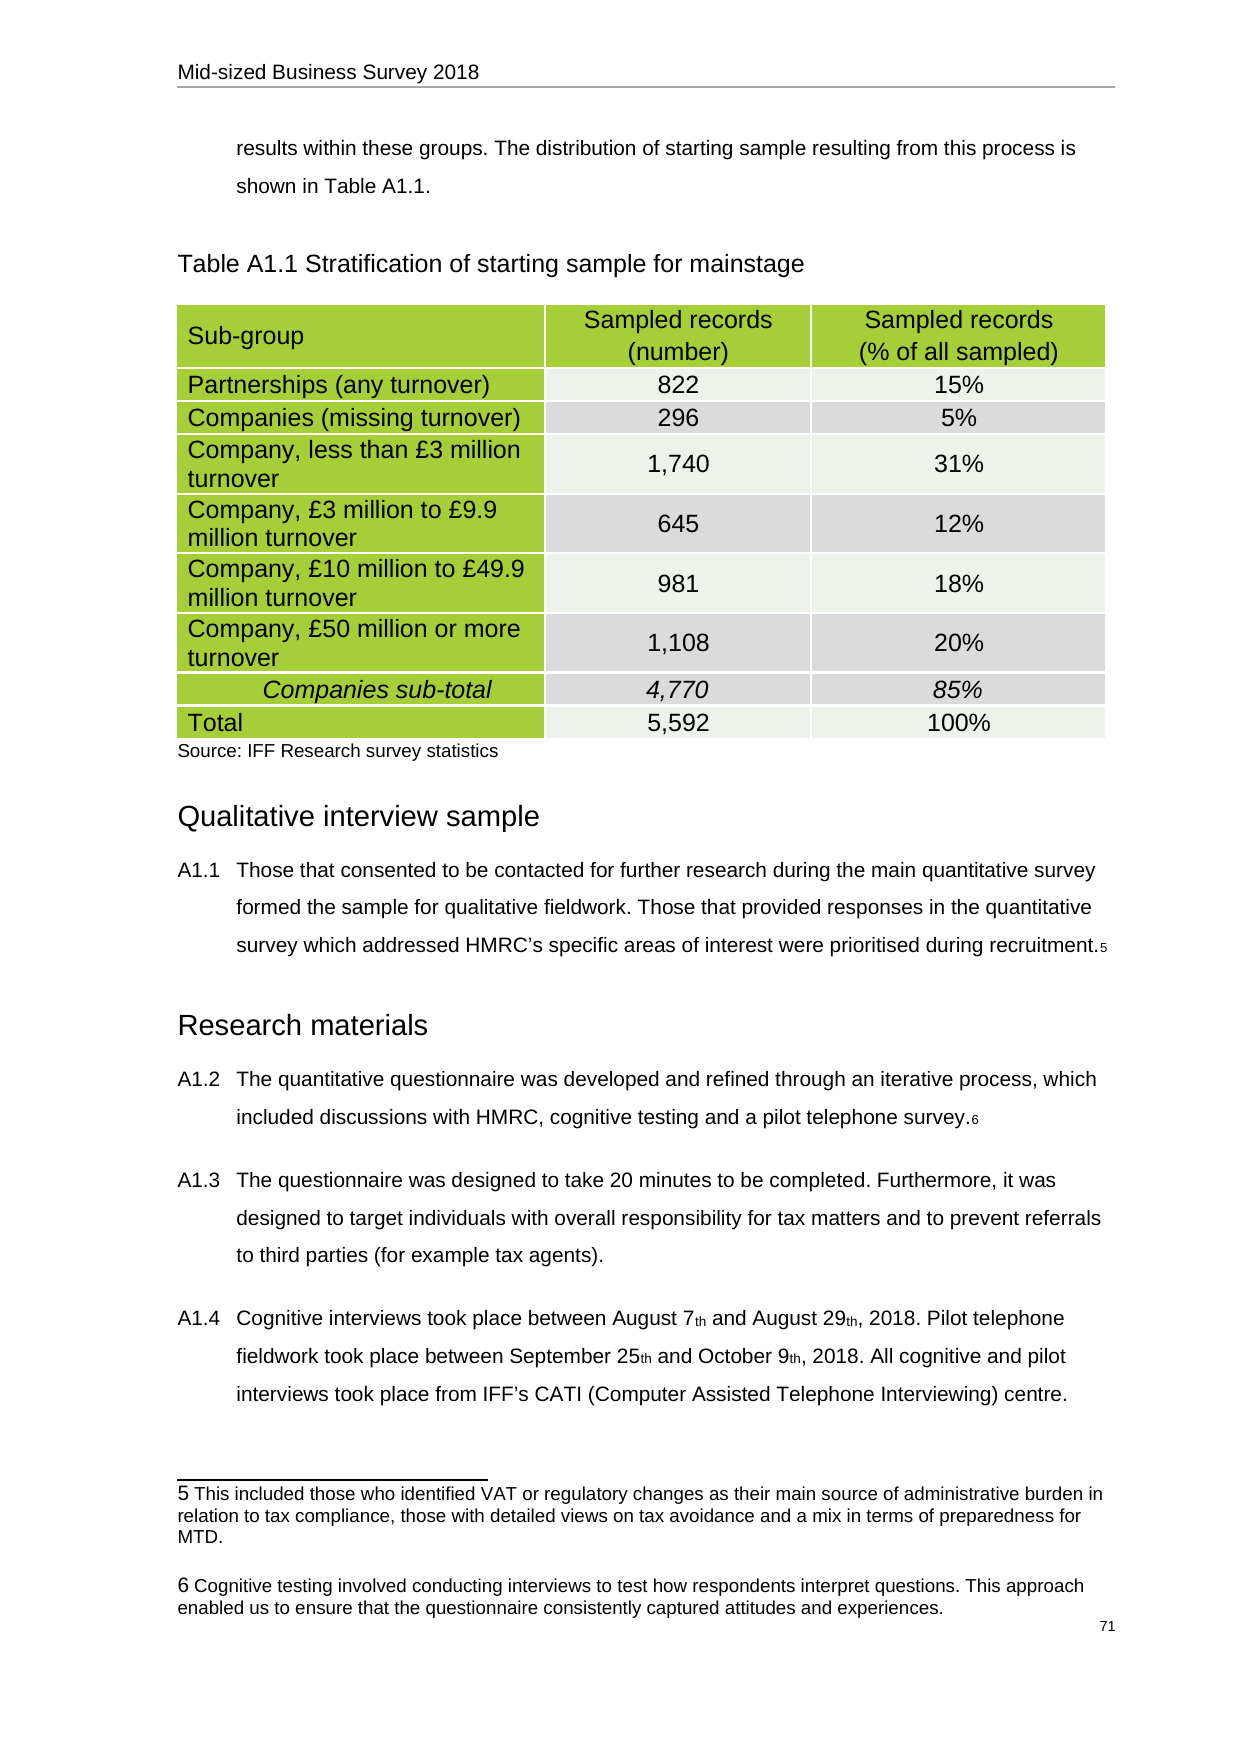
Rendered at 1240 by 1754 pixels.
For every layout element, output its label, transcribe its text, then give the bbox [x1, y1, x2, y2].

table_cell 822 [546, 369, 810, 400]
table_header Sub-group [177, 305, 544, 367]
table_cell Partnerships (any turnover) [177, 369, 544, 400]
subtitle Research materials [177, 1008, 1115, 1042]
table_header Sampled records [812, 305, 1105, 334]
table_cell 20% [812, 614, 1105, 671]
list Cognitive interviews took place between August 7th and August 29th, 2018. Pilot telephone fieldwork took place between September 25th and October 9th, 2018. All cognitive and pilot interviews took place from IFF’s CATI (Computer Assisted Telephone Interviewing) centre. [177, 1306, 1115, 1413]
table_cell 31% [812, 435, 1105, 493]
list This included those who identified VAT or regulatory changes as their main source of administrative burden in relation to tax compliance, those with detailed views on tax avoidance and a mix in terms of preparedness for MTD. [177, 1481, 1115, 1548]
table_cell 15% [812, 369, 1105, 400]
table_cell 4,770 [546, 674, 810, 704]
table_cell 100% [812, 707, 1105, 738]
list results within these groups. The distribution of starting sample resulting from this process is shown in Table A1.1. [177, 136, 1115, 205]
list Those that consented to be contacted for further research during the main quantitative survey formed the sample for qualitative fieldwork. Those that provided responses in the quantitative survey which addressed HMRC’s specific areas of interest were prioritised during recruitment. [177, 857, 1115, 964]
table_cell 12% [812, 495, 1105, 552]
table_cell 981 [546, 554, 810, 612]
table_cell (% of all sampled) [812, 334, 1105, 367]
subtitle Table A1.1 Stratification of starting sample for mainstage [177, 249, 1115, 278]
table_cell 5,592 [546, 707, 810, 738]
table_cell Total [177, 707, 544, 738]
table_cell (number) [546, 334, 810, 367]
list The quantitative questionnaire was developed and refined through an iterative process, which included discussions with HMRC, cognitive testing and a pilot telephone survey. [177, 1067, 1115, 1136]
table_cell 85% [812, 674, 1105, 704]
table_cell 296 [546, 402, 810, 433]
list Cognitive testing involved conducting interviews to test how respondents interpret questions. This approach enabled us to ensure that the questionnaire consistently captured attitudes and experiences. [177, 1573, 1115, 1618]
table_cell Company, less than £3 million turnover [177, 435, 544, 493]
subtitle Qualitative interview sample [177, 799, 1115, 832]
table_cell 1,740 [546, 435, 810, 493]
table_cell 5% [812, 402, 1105, 433]
table_cell Companies sub-total [177, 674, 544, 704]
table_cell Company, £3 million to £9.9 million turnover [177, 495, 544, 552]
table_cell 18% [812, 554, 1105, 612]
table_cell Company, £50 million or more turnover [177, 614, 544, 671]
table_cell Company, £10 million to £49.9 million turnover [177, 554, 544, 612]
table_cell 645 [546, 495, 810, 552]
table_cell 1,108 [546, 614, 810, 671]
table_cell Companies (missing turnover) [177, 402, 544, 433]
table_header Sampled records [546, 305, 810, 334]
text Source: IFF Research survey statistics [177, 740, 1115, 767]
list The questionnaire was designed to take 20 minutes to be completed. Furthermore, it was designed to target individuals with overall responsibility for tax matters and to prevent referrals to third parties (for example tax agents). [177, 1167, 1115, 1275]
